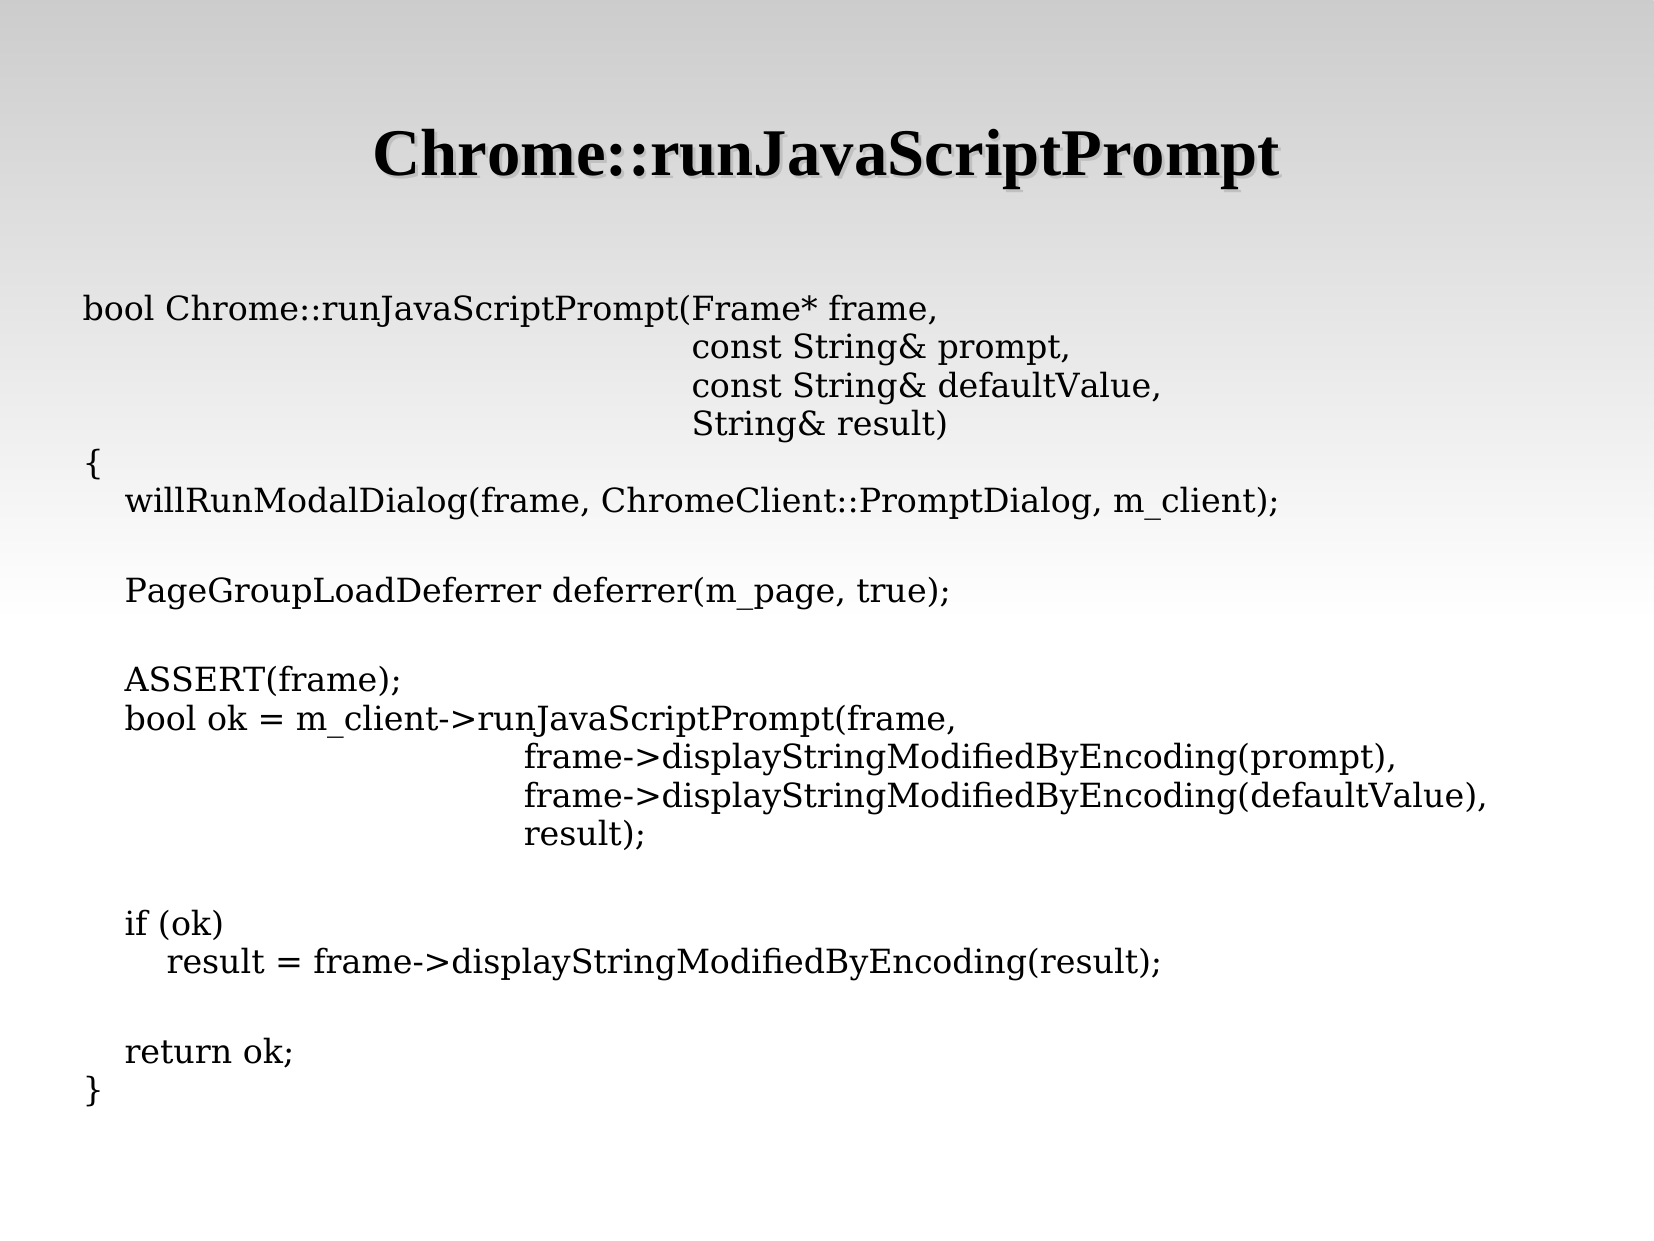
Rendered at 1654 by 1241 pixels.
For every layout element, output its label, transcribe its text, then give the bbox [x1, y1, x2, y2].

subtitle bool Chrome::runJavaScriptPrompt(Frame* frame, const String& prompt, const String& defaultValue, String& result) { willRunModalDialog(frame, ChromeClient::PromptDialog, m_client); PageGroupLoadDeferrer deferrer(m_page, true); ASSERT(frame); bool ok = m_client->runJavaScriptPrompt(frame, frame->displayStringModifiedByEncoding(prompt), frame->displayStringModifiedByEncoding(defaultValue), result); if (ok) result = frame->displayStringModifiedByEncoding(result); return ok; } [82, 297, 1571, 1102]
title Chrome::runJavaScriptPrompt [82, 56, 1571, 250]
